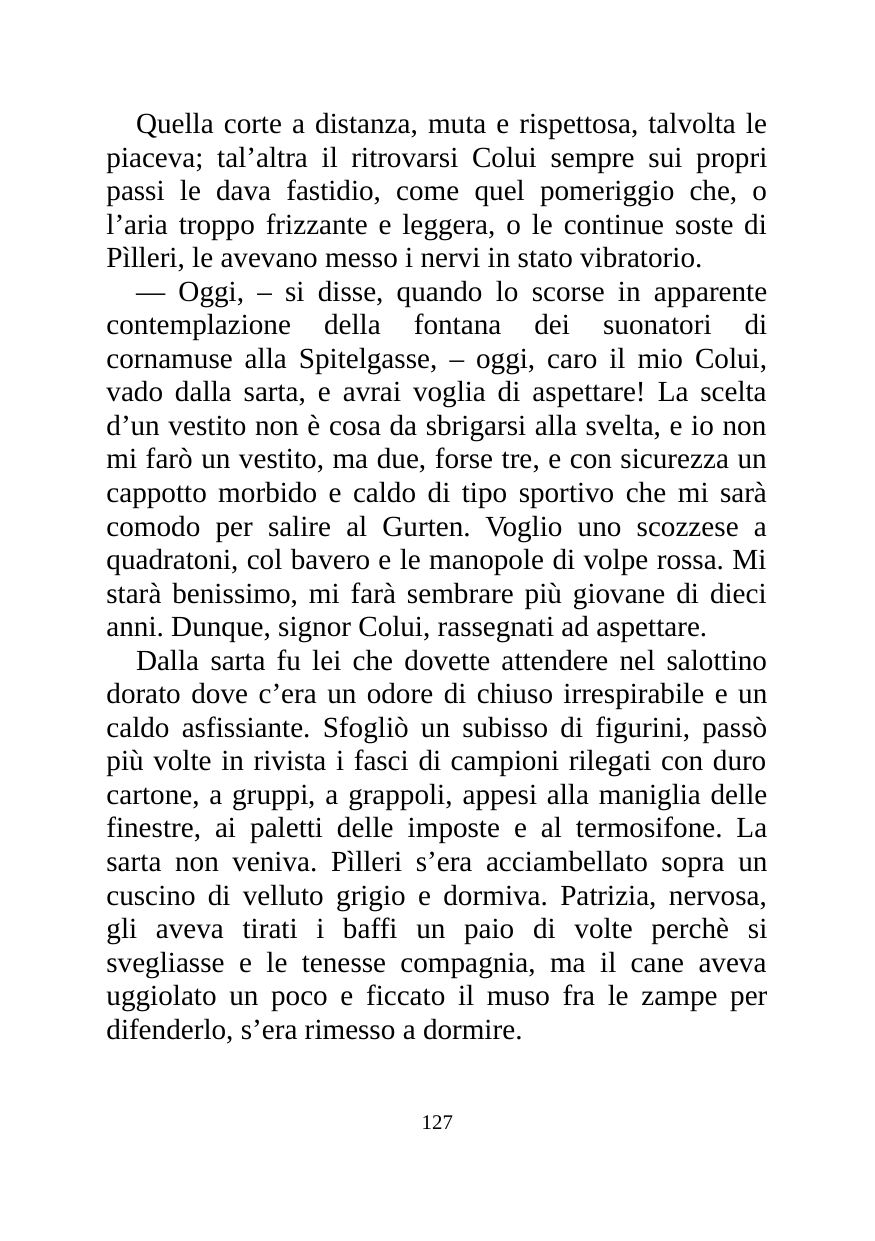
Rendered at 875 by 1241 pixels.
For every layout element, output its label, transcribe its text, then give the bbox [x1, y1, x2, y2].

text Dalla sarta fu lei che dovette attendere nel salottino dorato dove c’era un odore di chiuso irrespirabile e un caldo asfissiante. Sfogliò un subisso di figurini, passò più volte in rivista i fasci di campioni rilegati con duro cartone, a gruppi, a grappoli, appesi alla maniglia delle finestre, ai paletti delle imposte e al termosifone. La sarta non veniva. Pìlleri s’era acciambellato sopra un cuscino di velluto grigio e dormiva. Patrizia, nervosa, gli aveva tirati i baffi un paio di volte perchè si svegliasse e le tenesse compagnia, ma il cane aveva uggiolato un poco e ficcato il muso fra le zampe per difenderlo, s’era rimesso a dormire. [106, 643, 768, 1045]
text — Oggi, – si disse, quando lo scorse in apparente contemplazione della fontana dei suonatori di cornamuse alla Spitelgasse, – oggi, caro il mio Colui, vado dalla sarta, e avrai voglia di aspettare! La scelta d’un vestito non è cosa da sbrigarsi alla svelta, e io non mi farò un vestito, ma due, forse tre, e con sicurezza un cappotto morbido e caldo di tipo sportivo che mi sarà comodo per salire al Gurten. Voglio uno scozzese a quadratoni, col bavero e le manopole di volpe rossa. Mi starà benissimo, mi farà sembrare più giovane di dieci anni. Dunque, signor Colui, rassegnati ad aspettare. [106, 274, 768, 643]
text Quella corte a distanza, muta e rispettosa, talvolta le piaceva; tal’altra il ritrovarsi Colui sempre sui propri passi le dava fastidio, come quel pomeriggio che, o l’aria troppo frizzante e leggera, o le continue soste di Pìlleri, le avevano messo i nervi in stato vibratorio. [106, 106, 768, 274]
